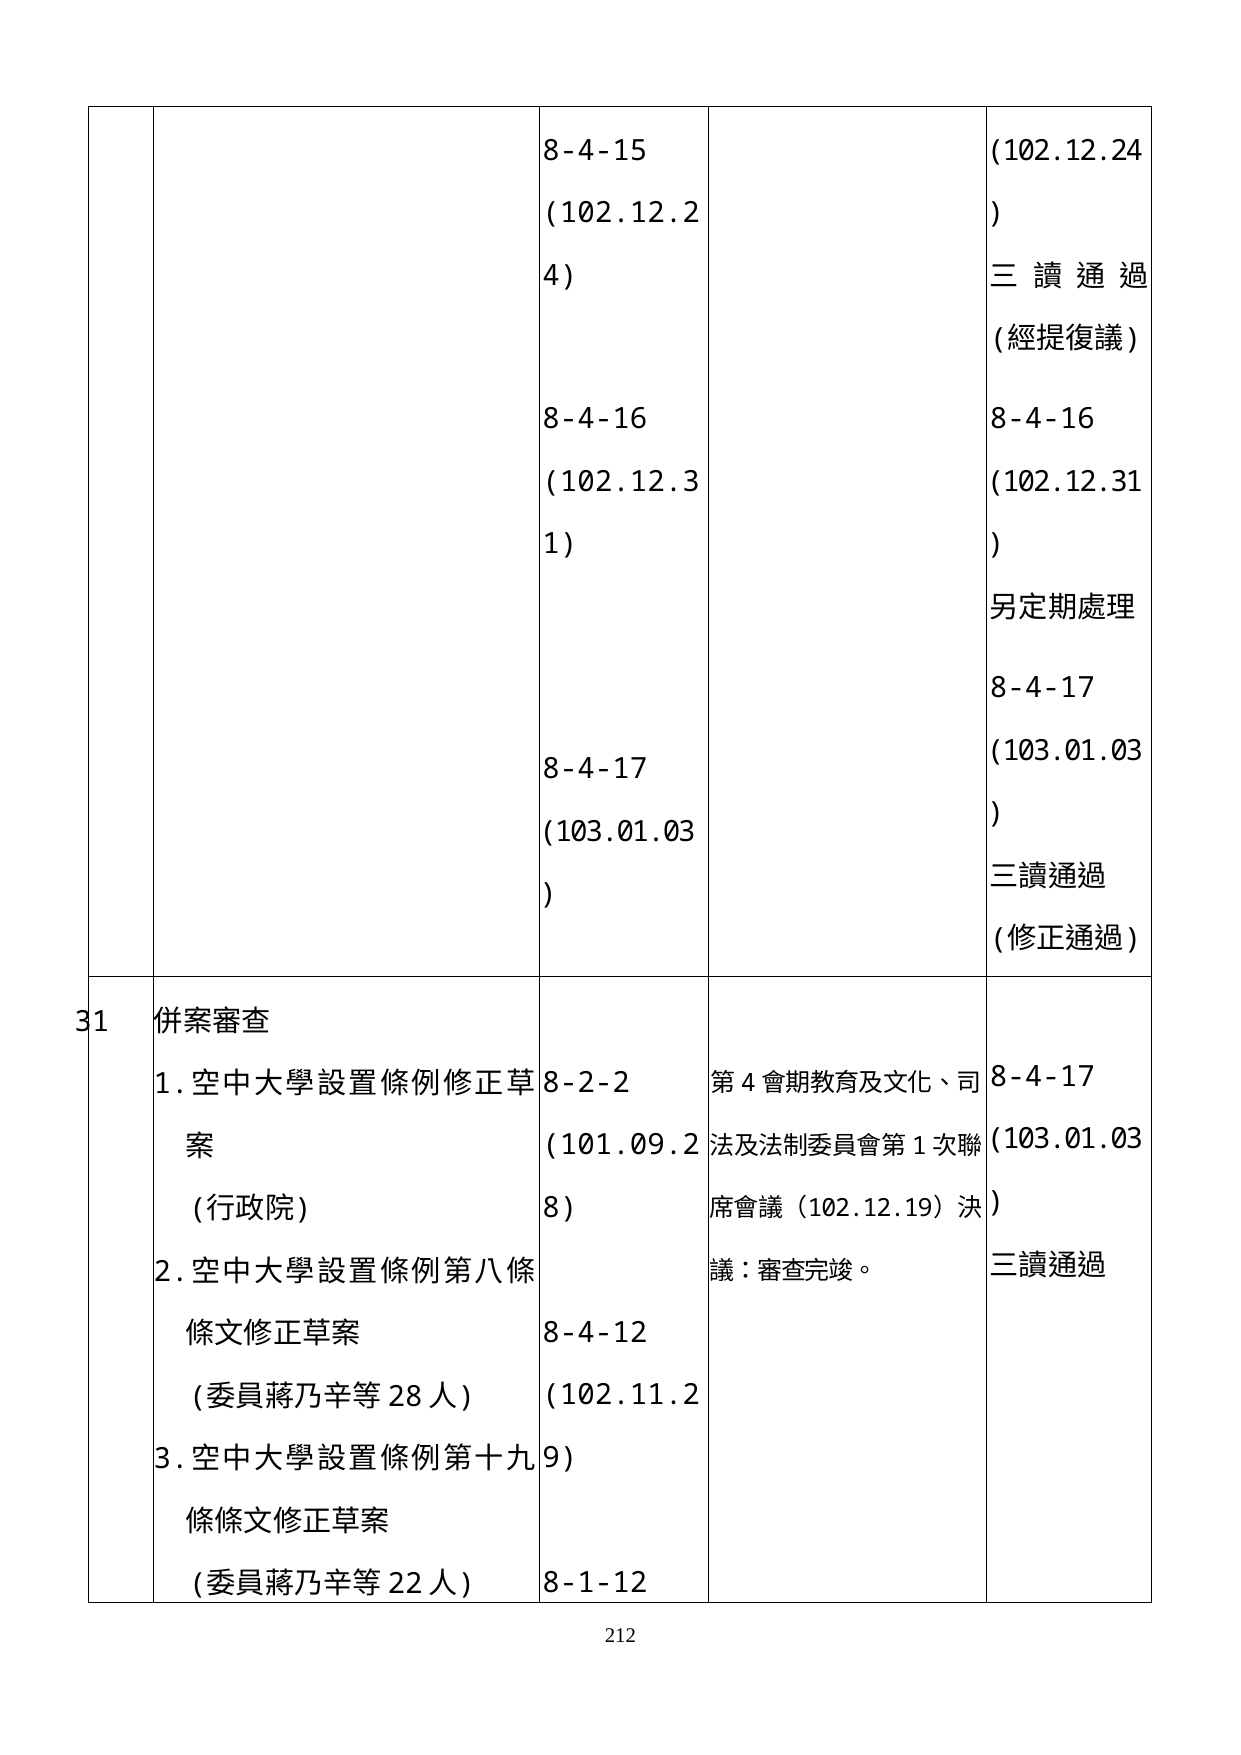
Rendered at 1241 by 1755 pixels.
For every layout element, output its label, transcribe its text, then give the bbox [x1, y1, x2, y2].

table_cell (102.12.24) 三讀通過(經提復議) 8-4-16 (102.12.31) 另定期處理 8-4-17 (103.01.03) 三讀通過 (修正通過) [987, 107, 1151, 976]
table_cell 8-4-17 (103.01.03) 三讀通過 [987, 977, 1151, 1602]
table_cell [154, 107, 539, 976]
table_cell [89, 107, 153, 976]
table_cell 第4會期教育及文化、司法及法制委員會第1次聯席會議（102.12.19）決議：審查完竣。 [709, 977, 986, 1602]
table_cell 8-2-2 (101.09.28) 8-4-12 (102.11.29) 8-1-12 [540, 977, 708, 1602]
table_cell 8-4-15 (102.12.24) 8-4-16 (102.12.31) 8-4-17 (103.01.03) [540, 107, 708, 976]
table_cell 併案審查 1.空中大學設置條例修正草案 (行政院) 2.空中大學設置條例第八條條文修正草案 (委員蔣乃辛等28人) 3.空中大學設置條例第十九條條文修正草案 (委員蔣乃辛等22人) [154, 977, 539, 1602]
table_cell [89, 977, 153, 1602]
table_cell [709, 107, 986, 976]
